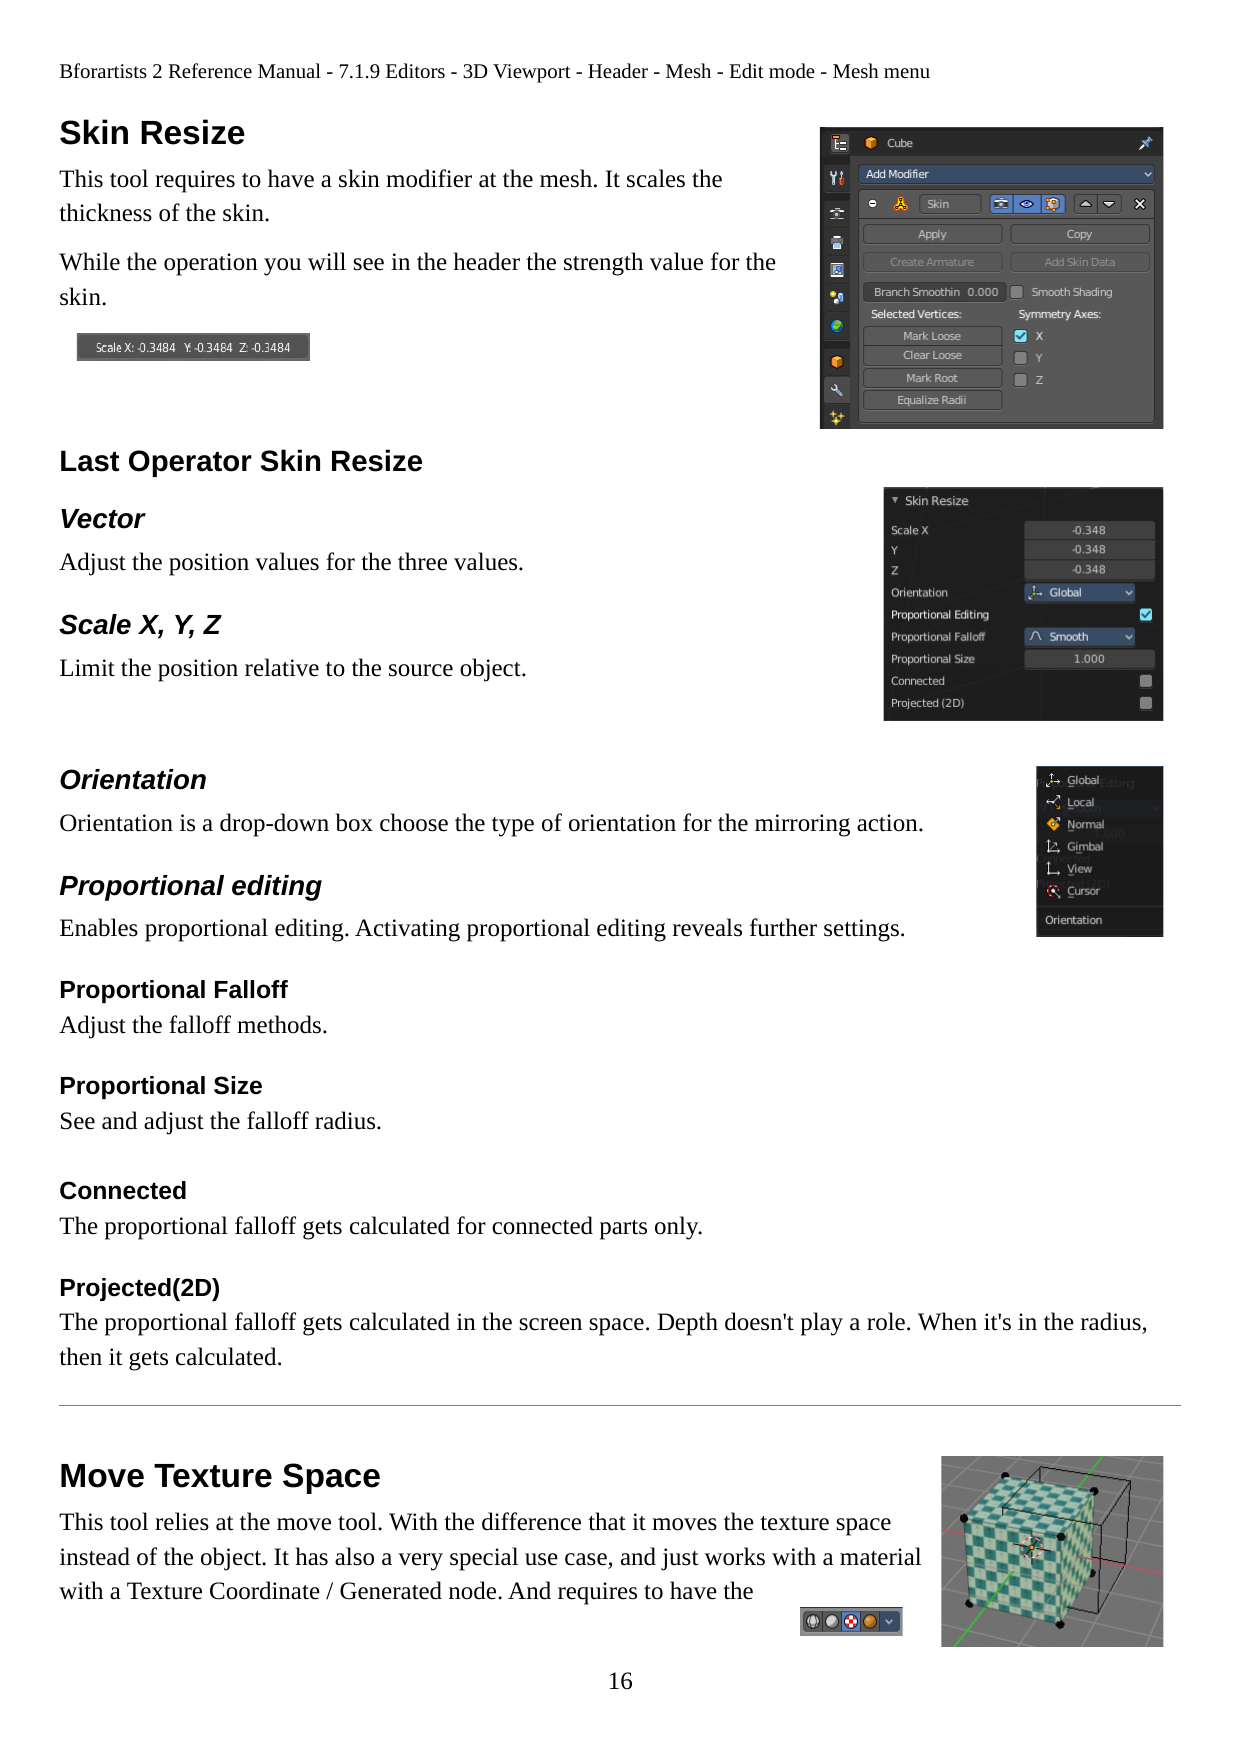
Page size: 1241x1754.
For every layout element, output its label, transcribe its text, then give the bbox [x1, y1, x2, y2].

subtitle Orientation [59, 763, 1181, 795]
subtitle Move Texture Space [59, 1456, 941, 1494]
text While the operation you will see in the header the strength value for the skin. [59, 247, 819, 311]
text Orientation is a drop-down box choose the type of orientation for the mirroring action. [59, 808, 1036, 836]
text The proportional falloff gets calculated in the screen space. Depth doesn't play a role. When it's in the radius, then it gets calculated. [59, 1307, 1181, 1371]
picture [800, 1607, 903, 1636]
subtitle [1164, 608, 1181, 640]
subtitle Vector [59, 502, 883, 534]
subtitle Proportional editing [59, 869, 1036, 901]
subtitle [1164, 502, 1181, 534]
subtitle [1164, 869, 1181, 901]
text Enables proportional editing. Activating proportional editing reveals further settings. [59, 913, 1181, 942]
text Adjust the falloff methods. [59, 1010, 1181, 1039]
text This tool relies at the move tool. With the difference that it moves the texture space instead of the object. It has also a very special use case, and just works with a material with a Texture Coordinate / Generated node. And requires to have the [59, 1507, 941, 1605]
text The proportional falloff gets calculated for connected parts only. [59, 1211, 1181, 1240]
text Adjust the position values for the three values. [59, 547, 883, 575]
picture [819, 127, 1164, 429]
text See and adjust the falloff radius. [59, 1106, 1181, 1135]
subtitle Last Operator Skin Resize [59, 443, 1181, 477]
subtitle Proportional Size [59, 1071, 1181, 1100]
picture [1036, 766, 1164, 937]
subtitle Projected(2D) [59, 1273, 1181, 1301]
text Limit the position relative to the source object. [59, 653, 883, 681]
text This tool requires to have a skin modifier at the mesh. It scales the thickness of the skin. [59, 164, 819, 227]
picture [941, 1456, 1164, 1647]
subtitle Connected [59, 1176, 1181, 1205]
subtitle [1164, 1456, 1181, 1494]
subtitle Scale X, Y, Z [59, 608, 883, 640]
subtitle Proportional Falloff [59, 975, 1181, 1004]
subtitle Skin Resize [59, 113, 1181, 151]
picture [883, 487, 1164, 721]
picture [76, 333, 310, 361]
